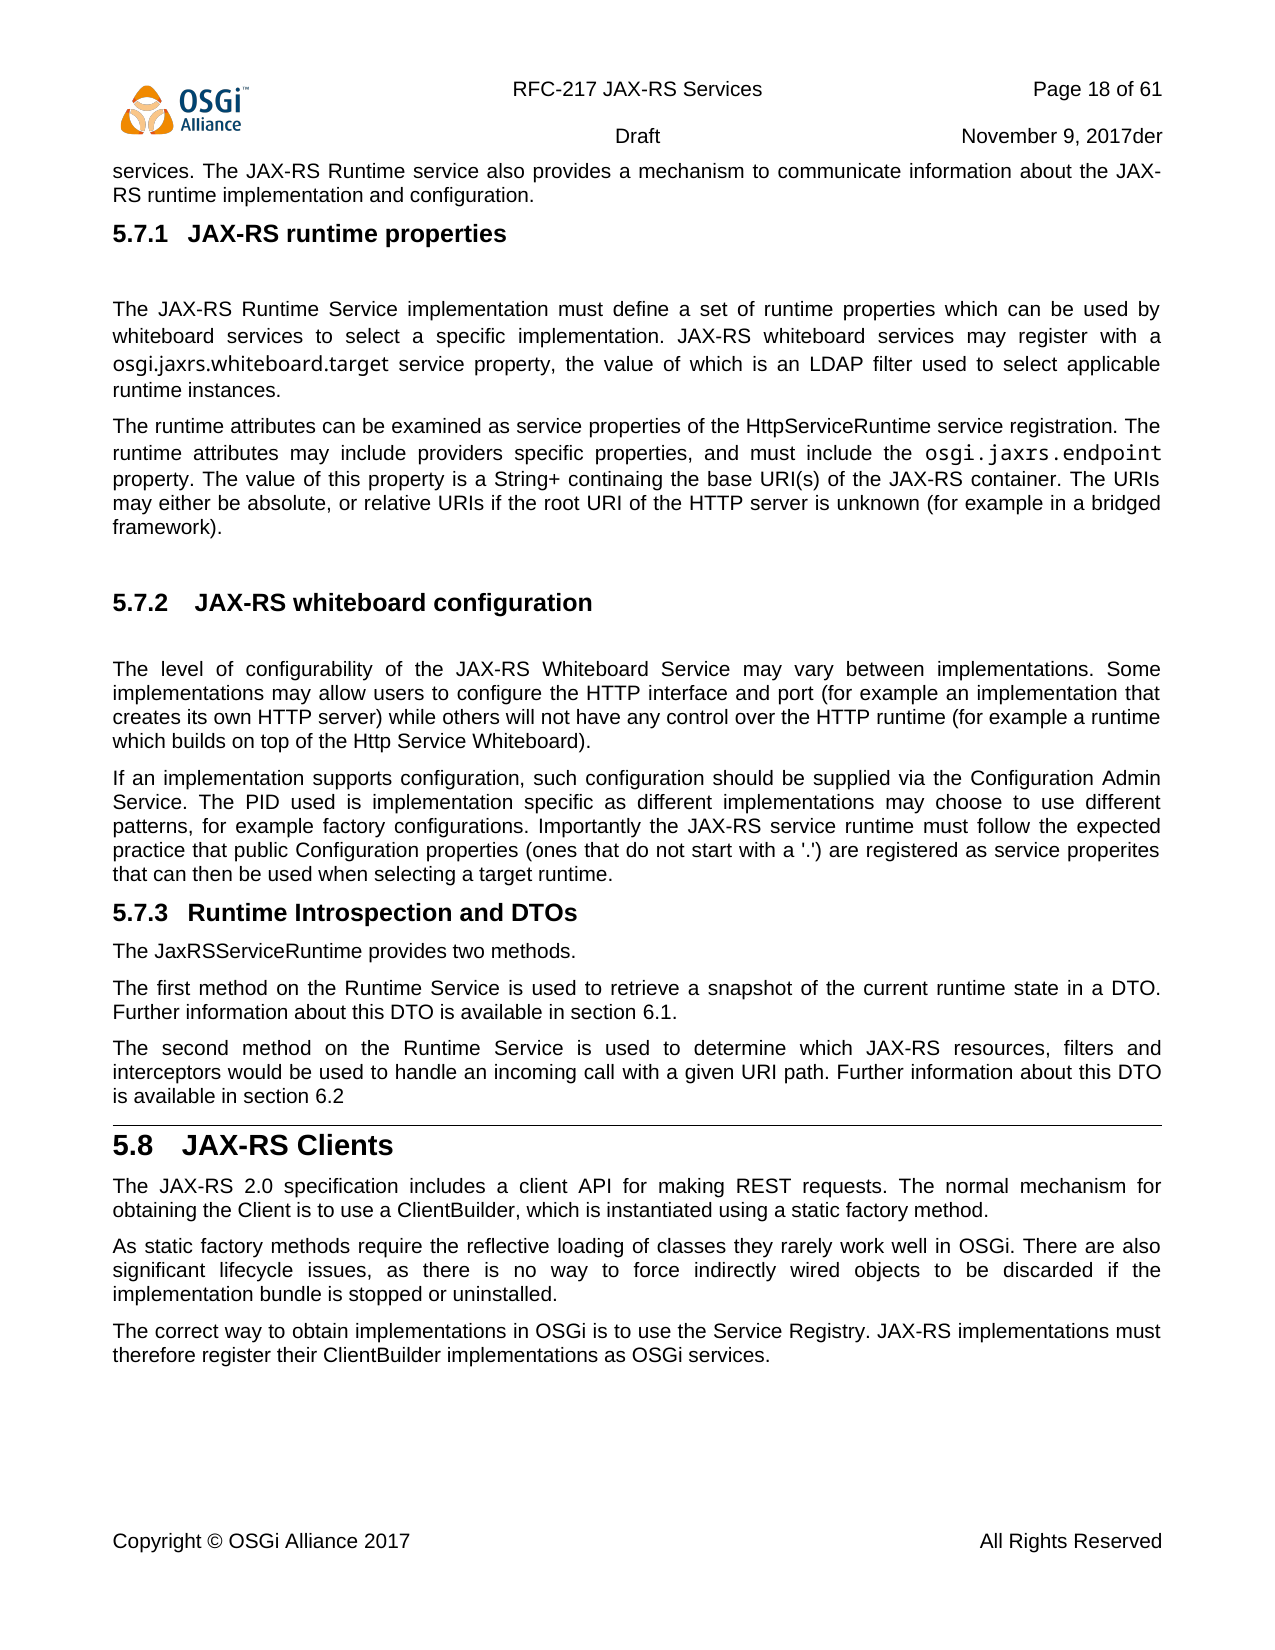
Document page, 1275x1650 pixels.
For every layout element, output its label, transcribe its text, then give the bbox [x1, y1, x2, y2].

text The level of configurability of the JAX-RS Whiteboard Service may vary between implementations. Some implementations may allow users to configure the HTTP interface and port (for example an implementation that creates its own HTTP server) while others will not have any control over the HTTP runtime (for example a runtime which builds on top of the Http Service Whiteboard). [112, 657, 1162, 753]
text The JAX-RS Runtime Service implementation must define a set of runtime properties which can be used by whiteboard services to select a specific implementation. JAX-RS whiteboard services may register with a osgi.jaxrs.whiteboard.target service property, the value of which is an LDAP filter used to select applicable runtime instances. [112, 297, 1162, 402]
subtitle JAX-RS whiteboard configuration [112, 588, 1162, 616]
text As static factory methods require the reflective loading of classes they rarely work well in OSGi. There are also significant lifecycle issues, as there is no way to force indirectly wired objects to be discarded if the implementation bundle is stopped or uninstalled. [112, 1234, 1162, 1306]
text The second method on the Runtime Service is used to determine which JAX-RS resources, filters and interceptors would be used to handle an incoming call with a given URI path. Further information about this DTO is available in section 6.2 [112, 1036, 1162, 1108]
text The first method on the Runtime Service is used to retrieve a snapshot of the current runtime state in a DTO. Further information about this DTO is available in section 6.1. [112, 976, 1162, 1023]
picture [113, 78, 257, 142]
text The correct way to obtain implementations in OSGi is to use the Service Registry. JAX-RS implementations must therefore register their ClientBuilder implementations as OSGi services. [112, 1318, 1162, 1366]
text If an implementation supports configuration, such configuration should be supplied via the Configuration Admin Service. The PID used is implementation specific as different implementations may choose to use different patterns, for example factory configurations. Importantly the JAX-RS service runtime must follow the expected practice that public Configuration properties (ones that do not start with a '.') are registered as service properites that can then be used when selecting a target runtime. [112, 766, 1162, 885]
subtitle JAX-RS runtime properties [112, 219, 1162, 248]
text The JaxRSServiceRuntime provides two methods. [112, 939, 1162, 963]
text The runtime attributes can be examined as service properties of the HttpServiceRuntime service registration. The runtime attributes may include providers specific properties, and must include the osgi.jaxrs.endpoint property. The value of this property is a String+ continaing the base URI(s) of the JAX-RS container. The URIs may either be absolute, or relative URIs if the root URI of the HTTP server is unknown (for example in a bridged framework). [112, 414, 1162, 539]
text The JAX-RS 2.0 specification includes a client API for making REST requests. The normal mechanism for obtaining the Client is to use a ClientBuilder, which is instantiated using a static factory method. [112, 1174, 1162, 1222]
subtitle JAX-RS Clients [112, 1126, 1162, 1161]
subtitle Runtime Introspection and DTOs [112, 898, 1162, 927]
text services. The JAX-RS Runtime service also provides a mechanism to communicate information about the JAX-RS runtime implementation and configuration. [112, 159, 1162, 207]
